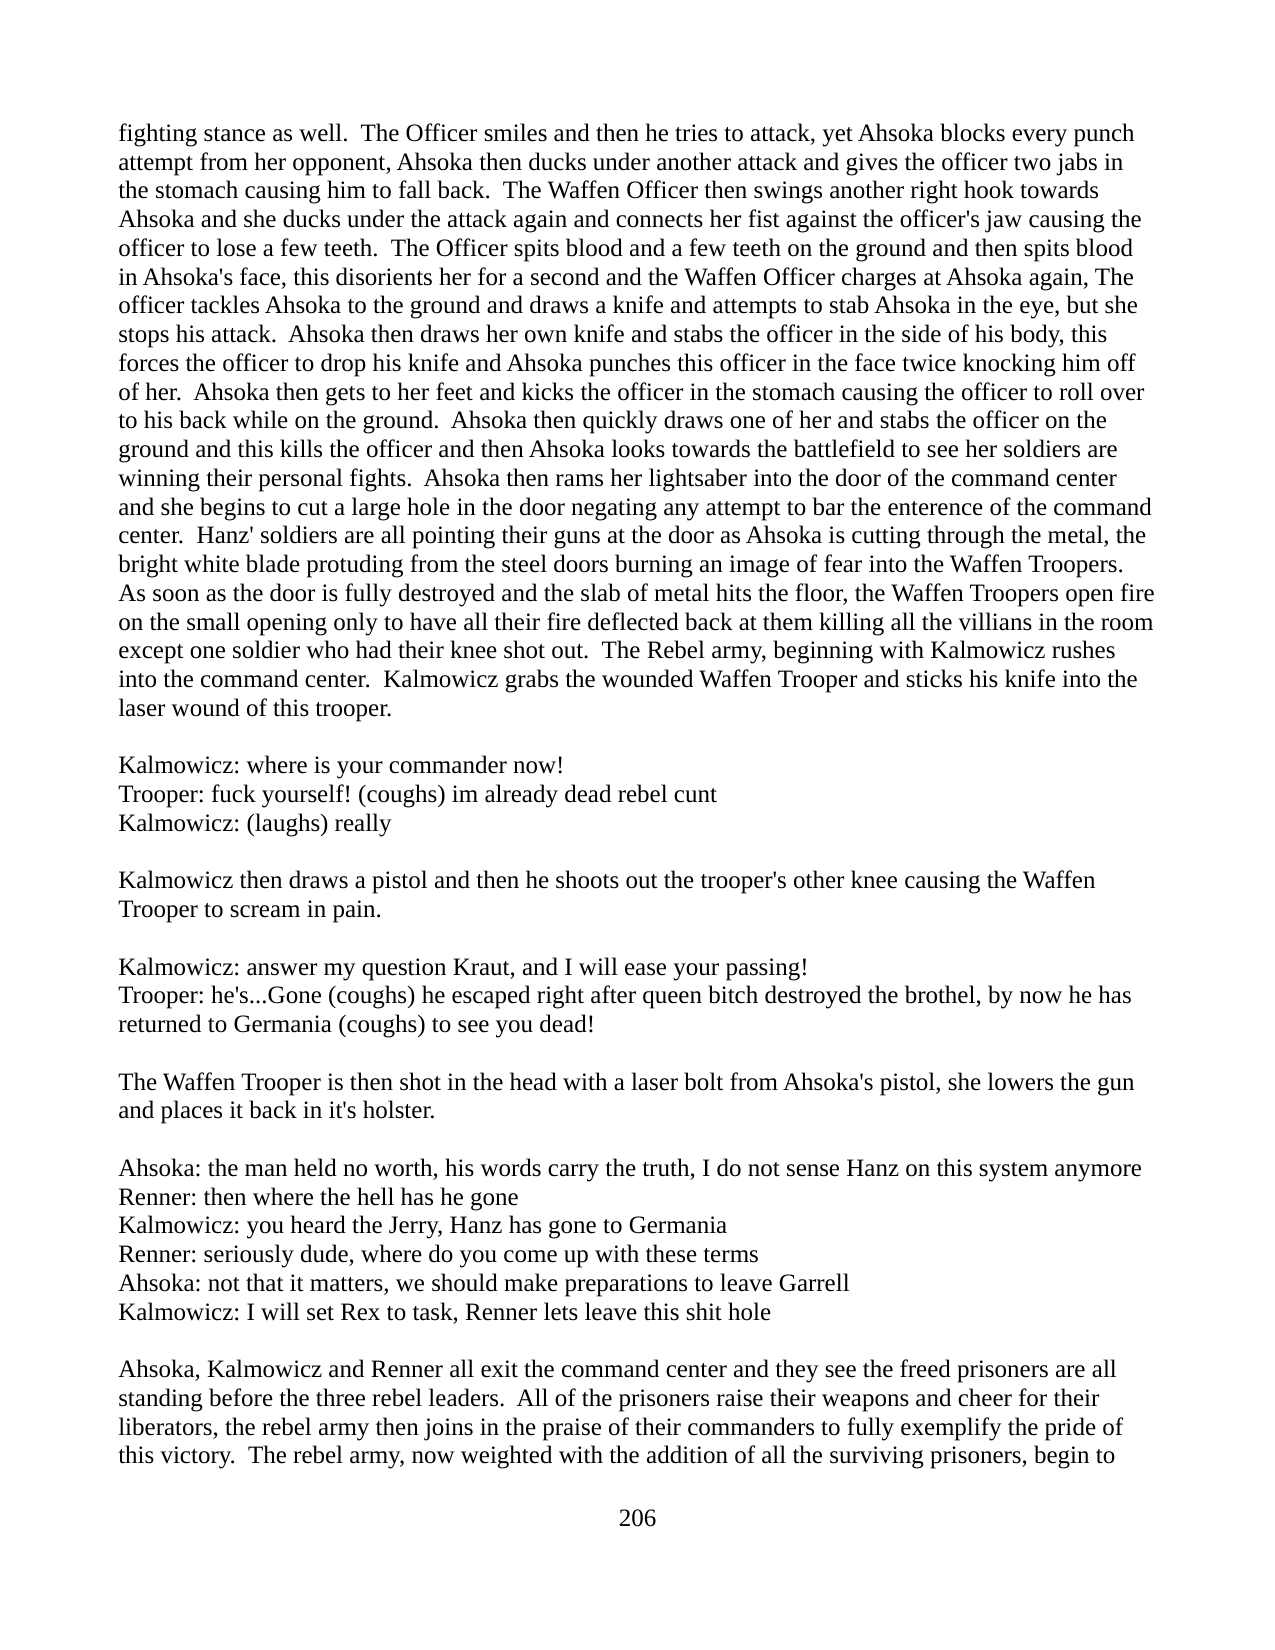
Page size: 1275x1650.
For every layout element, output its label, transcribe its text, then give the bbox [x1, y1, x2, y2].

text Trooper: he's...Gone (coughs) he escaped right after queen bitch destroyed the brothel, by now he has returned to Germania (coughs) to see you dead! [118, 981, 1157, 1038]
text Kalmowicz: (laughs) really [118, 808, 1157, 837]
text Ahsoka: the man held no worth, his words carry the truth, I do not sense Hanz on this system anymore [118, 1153, 1157, 1182]
text Renner: then where the hell has he gone [118, 1182, 1157, 1211]
text Kalmowicz: where is your commander now! [118, 751, 1157, 779]
text Kalmowicz: answer my question Kraut, and I will ease your passing! [118, 952, 1157, 981]
text Renner: seriously dude, where do you come up with these terms [118, 1239, 1157, 1268]
text Trooper: fuck yourself! (coughs) im already dead rebel cunt [118, 779, 1157, 808]
text Ahsoka: not that it matters, we should make preparations to leave Garrell [118, 1268, 1157, 1297]
text fighting stance as well. The Officer smiles and then he tries to attack, yet Ahsoka blocks every punch attempt from her opponent, Ahsoka then ducks under another attack and gives the officer two jabs in the stomach causing him to fall back. The Waffen Officer then swings another right hook towards Ahsoka and she ducks under the attack again and connects her fist against the officer's jaw causing the officer to lose a few teeth. The Officer spits blood and a few teeth on the ground and then spits blood in Ahsoka's face, this disorients her for a second and the Waffen Officer charges at Ahsoka again, The officer tackles Ahsoka to the ground and draws a knife and attempts to stab Ahsoka in the eye, but she stops his attack. Ahsoka then draws her own knife and stabs the officer in the side of his body, this forces the officer to drop his knife and Ahsoka punches this officer in the face twice knocking him off of her. Ahsoka then gets to her feet and kicks the officer in the stomach causing the officer to roll over to his back while on the ground. Ahsoka then quickly draws one of her and stabs the officer on the ground and this kills the officer and then Ahsoka looks towards the battlefield to see her soldiers are winning their personal fights. Ahsoka then rams her lightsaber into the door of the command center and she begins to cut a large hole in the door negating any attempt to bar the enterence of the command center. Hanz' soldiers are all pointing their guns at the door as Ahsoka is cutting through the metal, the bright white blade protuding from the steel doors burning an image of fear into the Waffen Troopers. As soon as the door is fully destroyed and the slab of metal hits the floor, the Waffen Troopers open fire on the small opening only to have all their fire deflected back at them killing all the villians in the room except one soldier who had their knee shot out. The Rebel army, beginning with Kalmowicz rushes into the command center. Kalmowicz grabs the wounded Waffen Trooper and sticks his knife into the laser wound of this trooper. [118, 118, 1157, 722]
text Ahsoka, Kalmowicz and Renner all exit the command center and they see the freed prisoners are all standing before the three rebel leaders. All of the prisoners raise their weapons and cheer for their liberators, the rebel army then joins in the praise of their commanders to fully exemplify the pride of this victory. The rebel army, now weighted with the addition of all the surviving prisoners, begin to [118, 1354, 1157, 1469]
text Kalmowicz then draws a pistol and then he shoots out the trooper's other knee causing the Waffen Trooper to scream in pain. [118, 866, 1157, 923]
text The Waffen Trooper is then shot in the head with a laser bolt from Ahsoka's pistol, she lowers the gun and places it back in it's holster. [118, 1067, 1157, 1124]
text Kalmowicz: I will set Rex to task, Renner lets leave this shit hole [118, 1297, 1157, 1326]
text Kalmowicz: you heard the Jerry, Hanz has gone to Germania [118, 1211, 1157, 1239]
